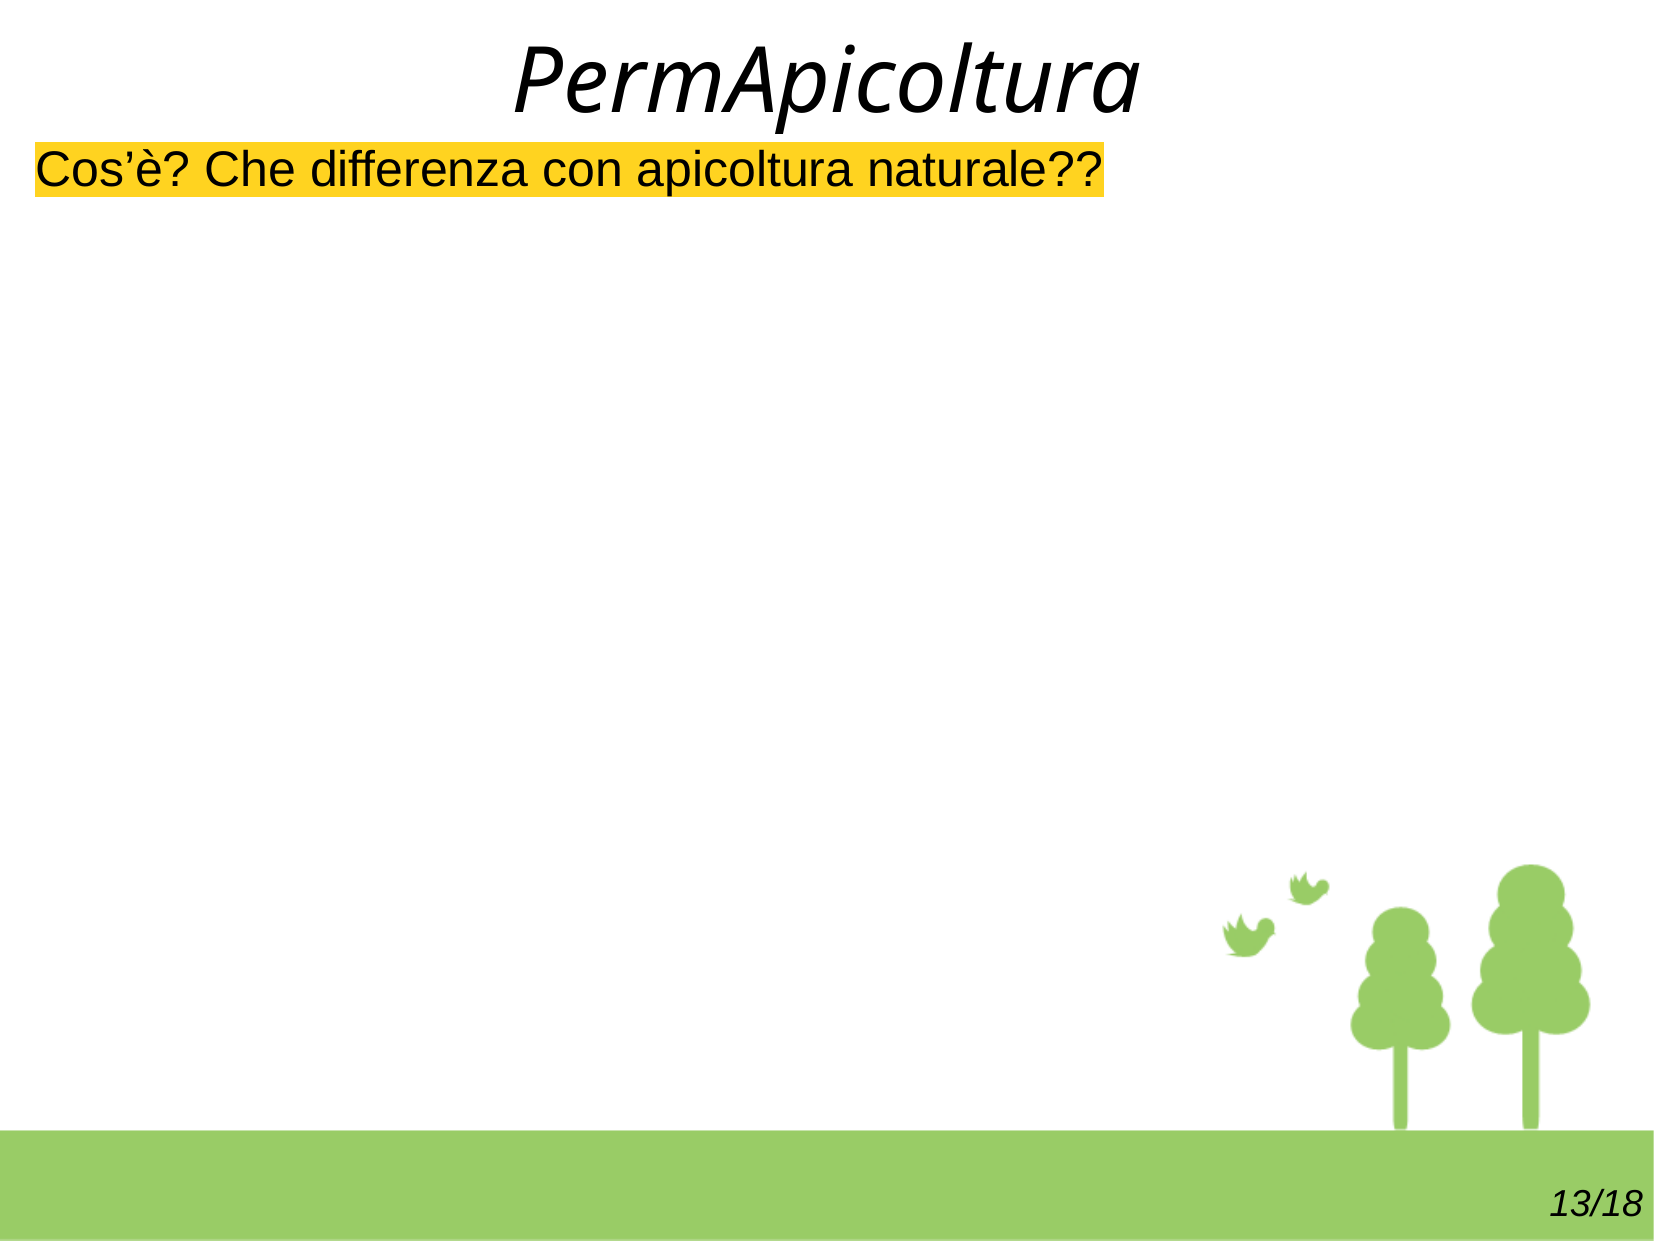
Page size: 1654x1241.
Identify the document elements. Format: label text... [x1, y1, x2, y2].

list Cos’è? Che differenza con apicoltura naturale?? [35, 141, 1607, 1134]
title PermApicoltura [82, 18, 1571, 135]
text_box <numero>/18 [1470, 1175, 1654, 1235]
picture [0, 0, 1654, 1241]
